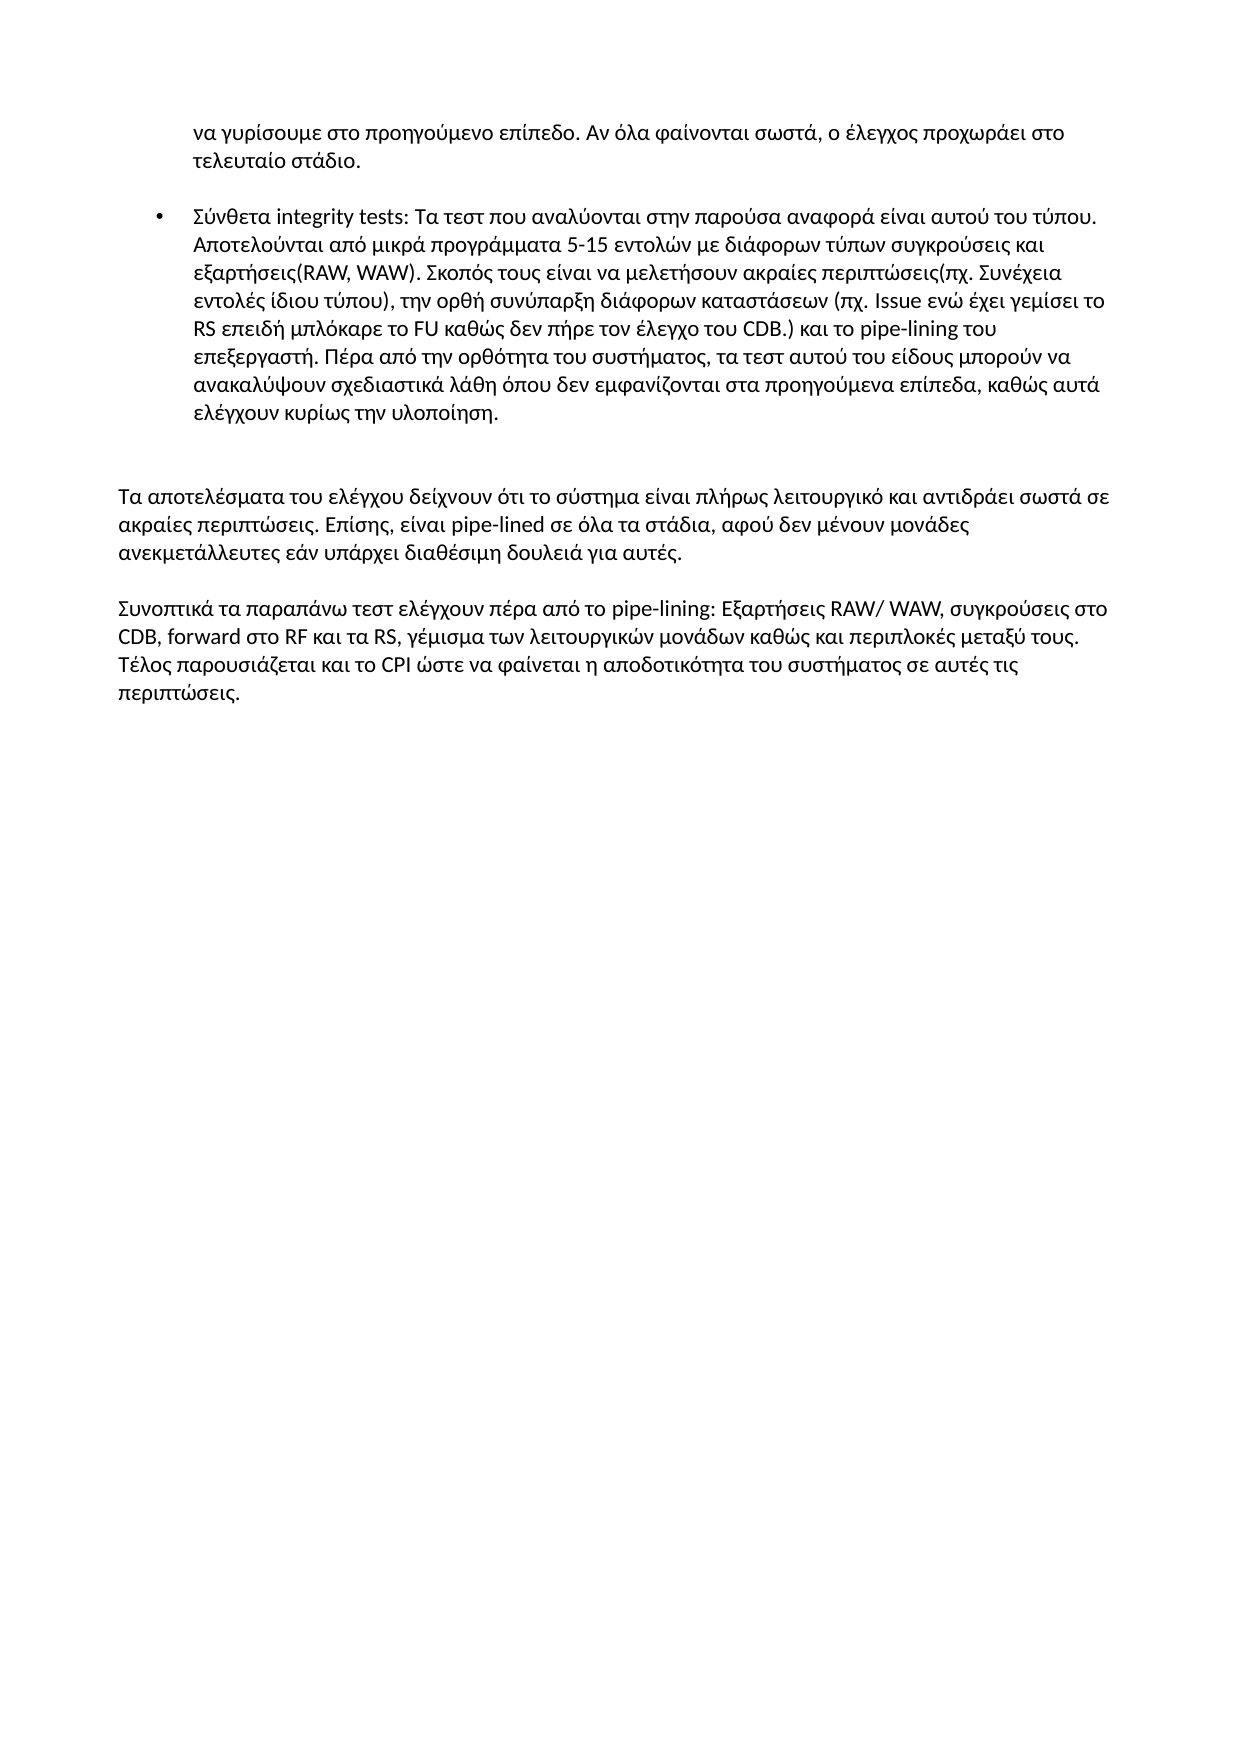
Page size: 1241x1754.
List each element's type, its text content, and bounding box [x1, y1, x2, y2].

list Σύνθετα integrity tests: Τα τεστ που αναλύονται στην παρούσα αναφορά είναι αυτού του τύπου. Αποτελούνται από μικρά προγράμματα 5-15 εντολών με διάφορων τύπων συγκρούσεις και εξαρτήσεις(RAW, WAW). Σκοπός τους είναι να μελετήσουν ακραίες περιπτώσεις(πχ. Συνέχεια εντολές ίδιου τύπου), την ορθή συνύπαρξη διάφορων καταστάσεων (πχ. Issue ενώ έχει γεμίσει το RS επειδή μπλόκαρε το FU καθώς δεν πήρε τον έλεγχο του CDB.) και το pipe-lining του επεξεργαστή. Πέρα από την ορθότητα του συστήματος, τα τεστ αυτού του είδους μπορούν να ανακαλύψουν σχεδιαστικά λάθη όπου δεν εμφανίζονται στα προηγούμενα επίπεδα, καθώς αυτά ελέγχουν κυρίως την υλοποίηση. [156, 202, 1122, 426]
list να γυρίσουμε στο προηγούμενο επίπεδο. Αν όλα φαίνονται σωστά, ο έλεγχος προχωράει στο τελευταίο στάδιο. [156, 118, 1122, 174]
text Συνοπτικά τα παραπάνω τεστ ελέγχουν πέρα από το pipe-lining: Εξαρτήσεις RAW/ WAW, συγκρούσεις στο CDB, forward στο RF και τα RS, γέμισμα των λειτουργικών μονάδων καθώς και περιπλοκές μεταξύ τους. Τέλος παρουσιάζεται και το CPI ώστε να φαίνεται η αποδοτικότητα του συστήματος σε αυτές τις περιπτώσεις. [118, 594, 1122, 707]
text Τα αποτελέσματα του ελέγχου δείχνουν ότι το σύστημα είναι πλήρως λειτουργικό και αντιδράει σωστά σε ακραίες περιπτώσεις. Επίσης, είναι pipe-lined σε όλα τα στάδια, αφού δεν μένουν μονάδες ανεκμετάλλευτες εάν υπάρχει διαθέσιμη δουλειά για αυτές. [118, 482, 1122, 566]
